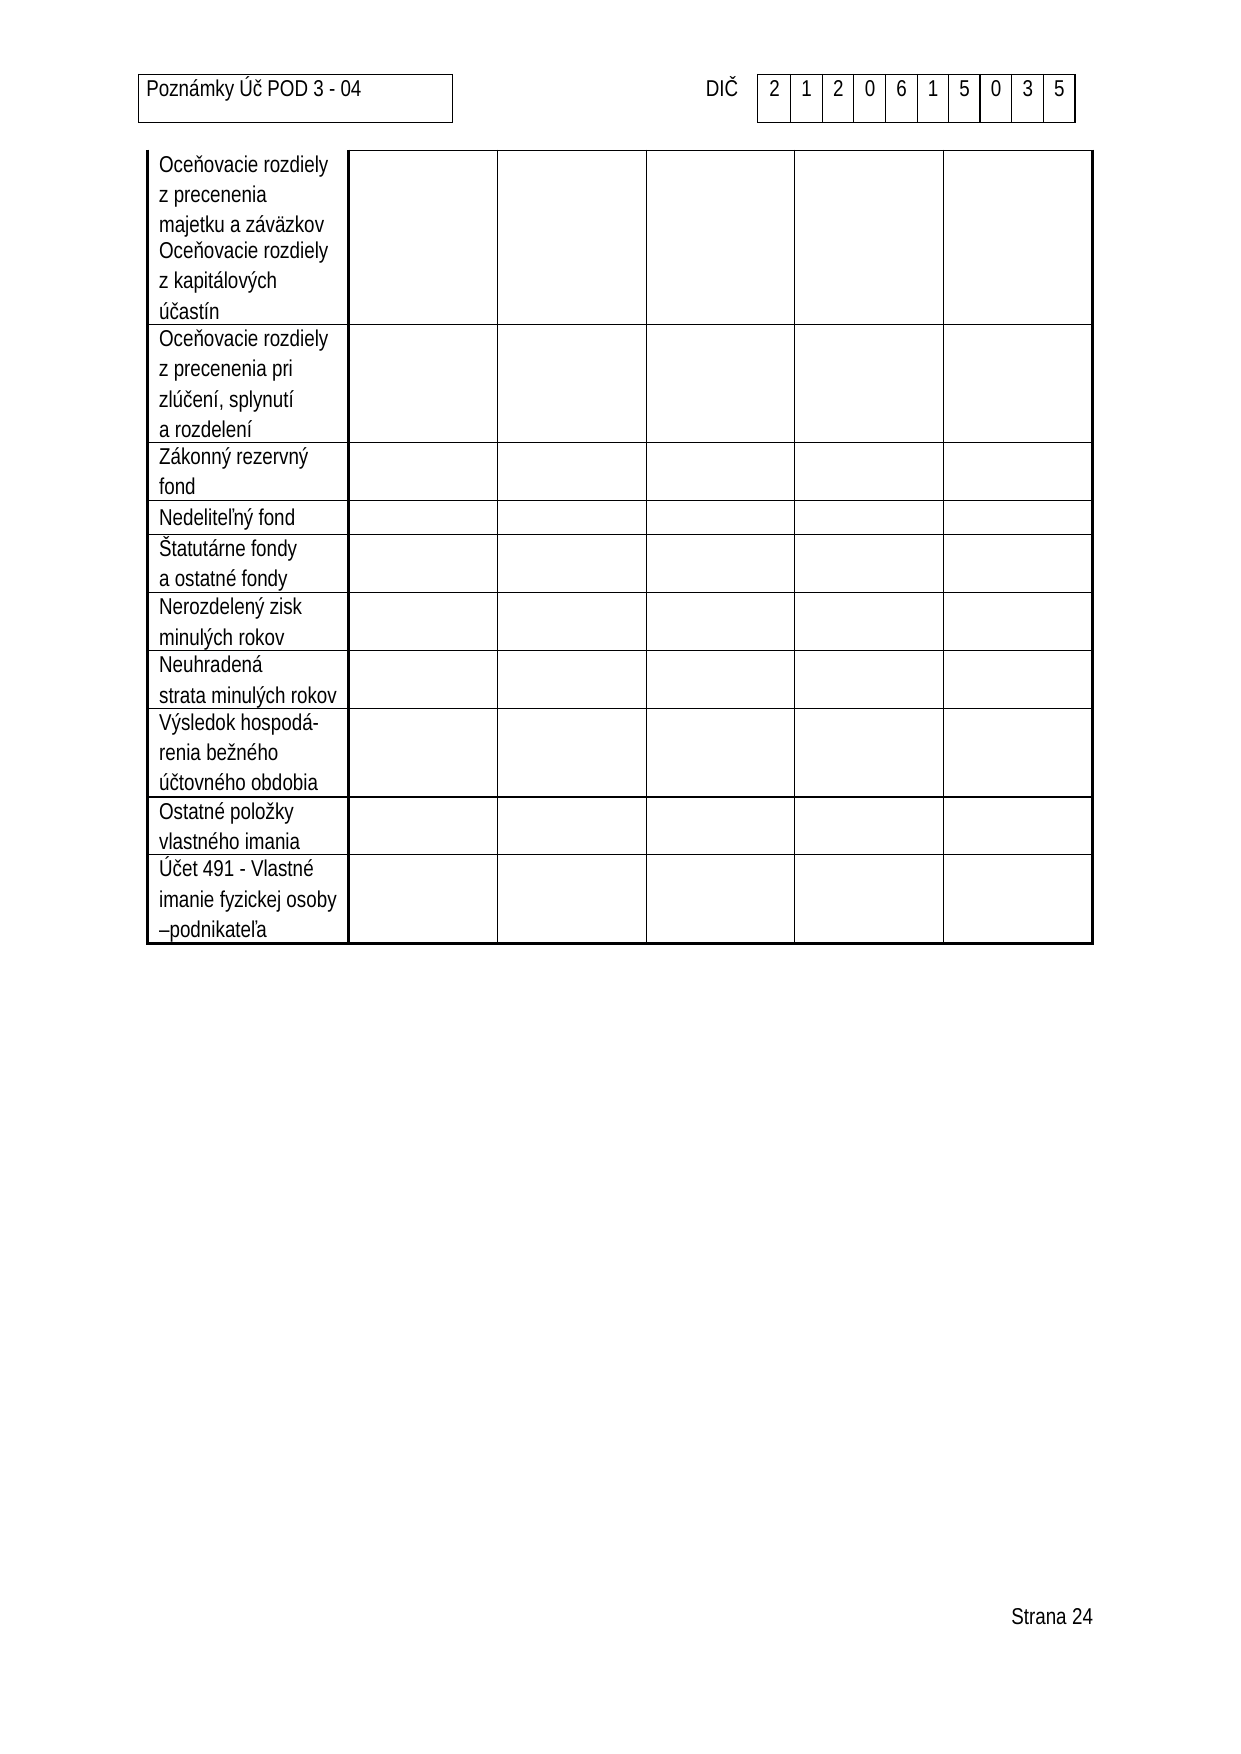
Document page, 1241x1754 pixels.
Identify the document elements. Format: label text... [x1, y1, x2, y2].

table_cell [795, 501, 943, 534]
table_cell [498, 651, 646, 708]
table_cell [795, 855, 943, 942]
table_cell Ostatné položky vlastného imania [149, 798, 347, 854]
table_cell [350, 325, 497, 442]
table_cell Zákonný rezervný fond [149, 443, 347, 500]
table_cell [647, 325, 794, 442]
table_cell [350, 151, 497, 237]
table_cell [350, 651, 497, 708]
table_cell [944, 593, 1091, 650]
table_cell [350, 535, 497, 592]
table_cell [498, 535, 646, 592]
table_cell [944, 855, 1091, 942]
table_cell [795, 593, 943, 650]
table_cell [647, 709, 794, 796]
table_cell [498, 593, 646, 650]
table_cell [944, 501, 1091, 534]
table_cell [795, 798, 943, 854]
table_cell [647, 151, 794, 237]
table_cell [944, 798, 1091, 854]
table_cell Oceňovacie rozdiely z precenenia pri zlúčení, splynutí a rozdelení [149, 325, 347, 442]
table_cell [944, 443, 1091, 500]
table_cell [498, 501, 646, 534]
table_cell [795, 237, 943, 324]
table_cell Štatutárne fondy a ostatné fondy [149, 535, 347, 592]
table_cell [647, 237, 794, 324]
table_cell [795, 325, 943, 442]
table_cell Nerozdelený zisk minulých rokov [149, 593, 347, 650]
table_cell [795, 535, 943, 592]
table_cell [647, 501, 794, 534]
table_cell [944, 651, 1091, 708]
table_cell [350, 709, 497, 796]
table_cell [350, 501, 497, 534]
table_cell Neuhradená strata minulých rokov [149, 651, 347, 708]
table_cell [944, 237, 1091, 324]
table_cell [498, 798, 646, 854]
table_cell [944, 325, 1091, 442]
table_cell Oceňovacie rozdiely z kapitálových účastín [149, 237, 347, 324]
table_cell [647, 443, 794, 500]
table_cell [498, 325, 646, 442]
table_cell [647, 855, 794, 942]
table_cell [647, 798, 794, 854]
table_cell [795, 443, 943, 500]
table_cell [350, 593, 497, 650]
table_cell Nedeliteľný fond [149, 501, 347, 534]
table_cell Oceňovacie rozdiely z precenenia majetku a záväzkov [149, 150, 347, 237]
table_cell [795, 709, 943, 796]
table_cell [647, 593, 794, 650]
table_cell [498, 443, 646, 500]
table_cell [944, 709, 1091, 796]
table_cell [498, 855, 646, 942]
table_cell [647, 651, 794, 708]
table_cell [498, 151, 646, 237]
table_cell [350, 855, 497, 942]
table_cell [795, 651, 943, 708]
table_cell [498, 237, 646, 324]
table_cell [647, 535, 794, 592]
table_cell [498, 709, 646, 796]
table_cell [350, 237, 497, 324]
table_cell Výsledok hospodá-renia bežného účtovného obdobia [149, 709, 347, 796]
table_cell Účet 491 - Vlastné imanie fyzickej osoby –podnikateľa [149, 855, 347, 942]
table_cell [944, 535, 1091, 592]
table_cell [350, 798, 497, 854]
table_cell [795, 151, 943, 237]
table_cell [350, 443, 497, 500]
table_cell [944, 151, 1091, 237]
